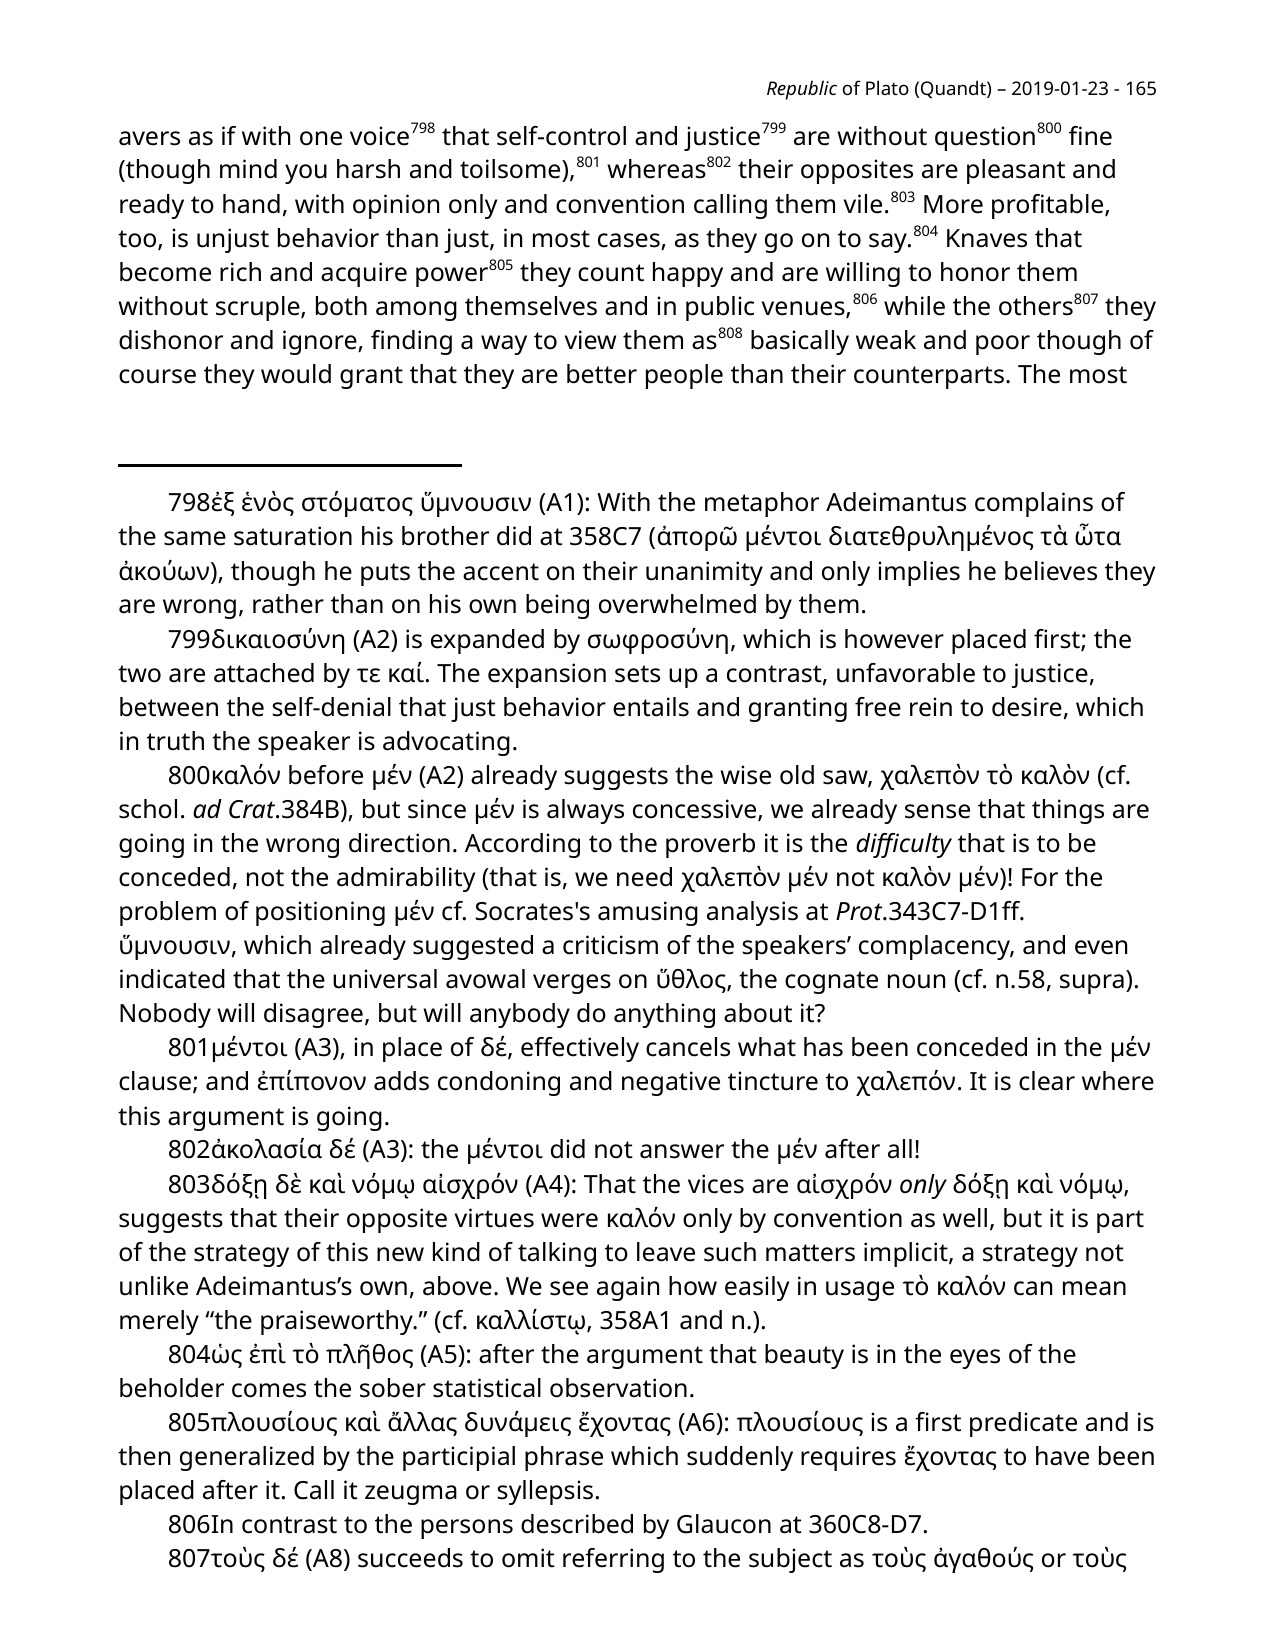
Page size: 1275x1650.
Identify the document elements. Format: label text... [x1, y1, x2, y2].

text Clearly Adeimantus finds praise of justice and the dispraise of injustice that fathers offer their sons to be insipid and inadequate, showing indeed no more inspiration than those who argue the opposite; but he has more to burden (364) Socrates with, “another type of arguments one finds in plain speech and from the poets, too. Everyone avers as if with one voice that self-control and justice are without question fine (though mind you harsh and toilsome), whereas their opposites are pleasant and ready to hand, with opinion only and convention calling them vile. More profitable, too, is unjust behavior than just, in most cases, as they go on to say. Knaves that become rich and acquire power they count happy and are willing to honor them without scruple, both among themselves and in public venues, while the others they dishonor and ignore, finding a way to view them as basically weak and poor though of course they would grant that they are better people than their counterparts. The most amazing part of these arguments is what is said about the gods and virtue, that the very gods in many cases have sent misfortunes and a bad life down upon the good and the opposite to their opposites. There are mendicant priests and seers that gain the ear of the rich and persuade them that they can channel powers from the gods, and can use sacrifices and incantations, in case there’s been some kind of misdeed, whether his own or his children’s, so as to make it good with a ceremony of pleasing feasts; not to mention that in case he wants to bring a little trouble down on his enemy’s head (just or unjust, no questions asked), for a small fee he could do some real harm by means of the special inducing incantations and constraining spells they have for persuading the gods to serve their wishes. [118, 118, 1157, 391]
text δικαιοσύνη (A2) is expanded by σωφροσύνη, which is however placed first; the two are attached by τε καί. The expansion sets up a contrast, unfavorable to justice, between the self-denial that just behavior entails and granting free rein to desire, which in truth the speaker is advocating. [118, 621, 1157, 757]
text δόξῃ δὲ καὶ νόμῳ αἰσχρόν (A4): That the vices are αἰσχρόν only δόξῃ καὶ νόμῳ, suggests that their opposite virtues were καλόν only by convention as well, but it is part of the strategy of this new kind of talking to leave such matters implicit, a strategy not unlike Adeimantus’s own, above. We see again how easily in usage τὸ καλόν can mean merely “the praiseworthy.” (cf. καλλίστῳ, 358A1 and n.). [118, 1166, 1157, 1337]
text ἀκολασία δέ (A3): the μέντοι did not answer the μέν after all! [118, 1132, 1157, 1166]
text τοὺς δέ (A8) succeeds to omit referring to the subject as τοὺς ἀγαθούς or τοὺς δικαίους: baldly to assert that the good are bad is beyond the pale and in the end lip service is conceded to them (ὁμολογοῦντες, B1) and they are called ἀμείνους. [118, 1541, 1157, 1575]
text καλόν before μέν (A2) already suggests the wise old saw, χαλεπὸν τὸ καλὸν (cf. schol. ad Crat.384B), but since μέν is always concessive, we already sense that things are going in the wrong direction. According to the proverb it is the difficulty that is to be conceded, not the admirability (that is, we need χαλεπὸν μέν not καλὸν μέν)! For the problem of positioning μέν cf. Socrates's amusing analysis at Prot.343C7-D1ff. ὕμνουσιν, which already suggested a criticism of the speakers’ complacency, and even indicated that the universal avowal verges on ὕθλος, the cognate noun (cf. n.58, supra). Nobody will disagree, but will anybody do anything about it? [118, 757, 1157, 1030]
text ἐξ ἑνὸς στόματος ὕμνουσιν (A1): With the metaphor Adeimantus complains of the same saturation his brother did at 358C7 (ἀπορῶ μέντοι διατεθρυλημένος τὰ ὦτα ἀκούων), though he puts the accent on their unanimity and only implies he believes they are wrong, rather than on his own being overwhelmed by them. [118, 485, 1157, 621]
text μέντοι (A3), in place of δέ, effectively cancels what has been conceded in the μέν clause; and ἐπίπονον adds condoning and negative tincture to χαλεπόν. It is clear where this argument is going. [118, 1030, 1157, 1132]
text In contrast to the persons described by Glaucon at 360C8-D7. [118, 1507, 1157, 1541]
text πλουσίους καὶ ἄλλας δυνάμεις ἔχοντας (A6): πλουσίους is a first predicate and is then generalized by the participial phrase which suddenly requires ἔχοντας to have been placed after it. Call it zeugma or syllepsis. [118, 1405, 1157, 1507]
text ὡς ἐπὶ τὸ πλῆθος (A5): after the argument that beauty is in the eyes of the beholder comes the sober statistical observation. [118, 1337, 1157, 1405]
